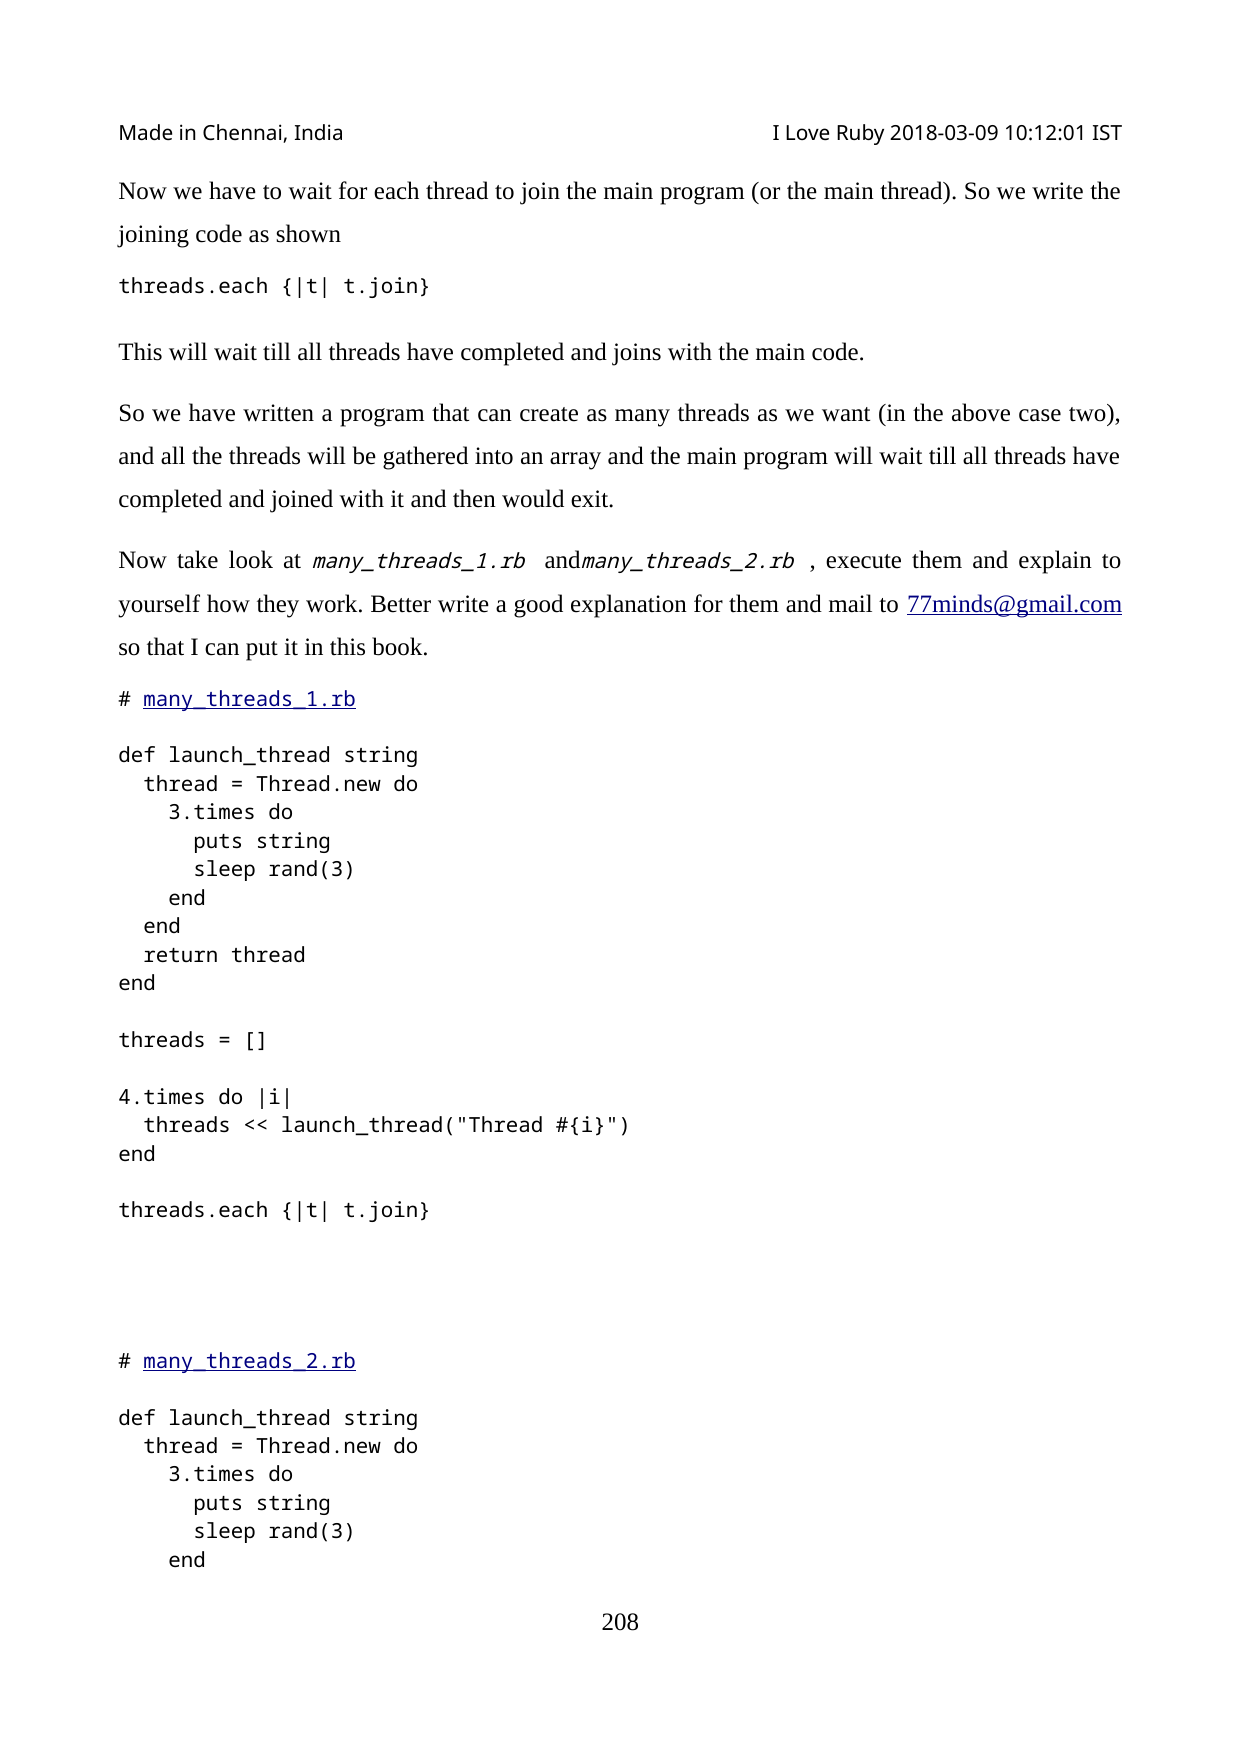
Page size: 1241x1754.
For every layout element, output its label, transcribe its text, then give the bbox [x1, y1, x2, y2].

text 4.times do |i| [118, 1082, 1122, 1110]
text # many_threads_2.rb [118, 1346, 1122, 1374]
text end [118, 968, 1122, 997]
text end [118, 911, 1122, 940]
text def launch_thread string [118, 1403, 1122, 1431]
text 3.times do [118, 1459, 1122, 1488]
text sleep rand(3) [118, 1516, 1122, 1545]
text return thread [118, 940, 1122, 968]
text thread = Thread.new do [118, 1431, 1122, 1459]
text puts string [118, 1488, 1122, 1516]
text Now we have to wait for each thread to join the main program (or the main thread). So we write the joining code as shown [118, 176, 1122, 248]
text end [118, 1545, 1122, 1573]
text Now take look at many_threads_1.rb andmany_threads_2.rb , execute them and explain to yourself how they work. Better write a good explanation for them and mail to 77minds@gmail.com so that I can put it in this book. [118, 545, 1122, 661]
text puts string [118, 826, 1122, 854]
text This will wait till all threads have completed and joins with the main code. [118, 337, 1122, 366]
text sleep rand(3) [118, 854, 1122, 883]
text threads = [] [118, 1025, 1122, 1053]
text end [118, 1139, 1122, 1167]
text threads.each {|t| t.join} [118, 271, 1122, 299]
text def launch_thread string [118, 741, 1122, 769]
text # many_threads_1.rb [118, 684, 1122, 712]
text threads << launch_thread("Thread #{i}") [118, 1110, 1122, 1139]
text end [118, 883, 1122, 911]
text So we have written a program that can create as many threads as we want (in the above case two), and all the threads will be gathered into an array and the main program will wait till all threads have completed and joined with it and then would exit. [118, 398, 1122, 513]
text thread = Thread.new do [118, 769, 1122, 797]
text threads.each {|t| t.join} [118, 1196, 1122, 1224]
text 3.times do [118, 797, 1122, 826]
